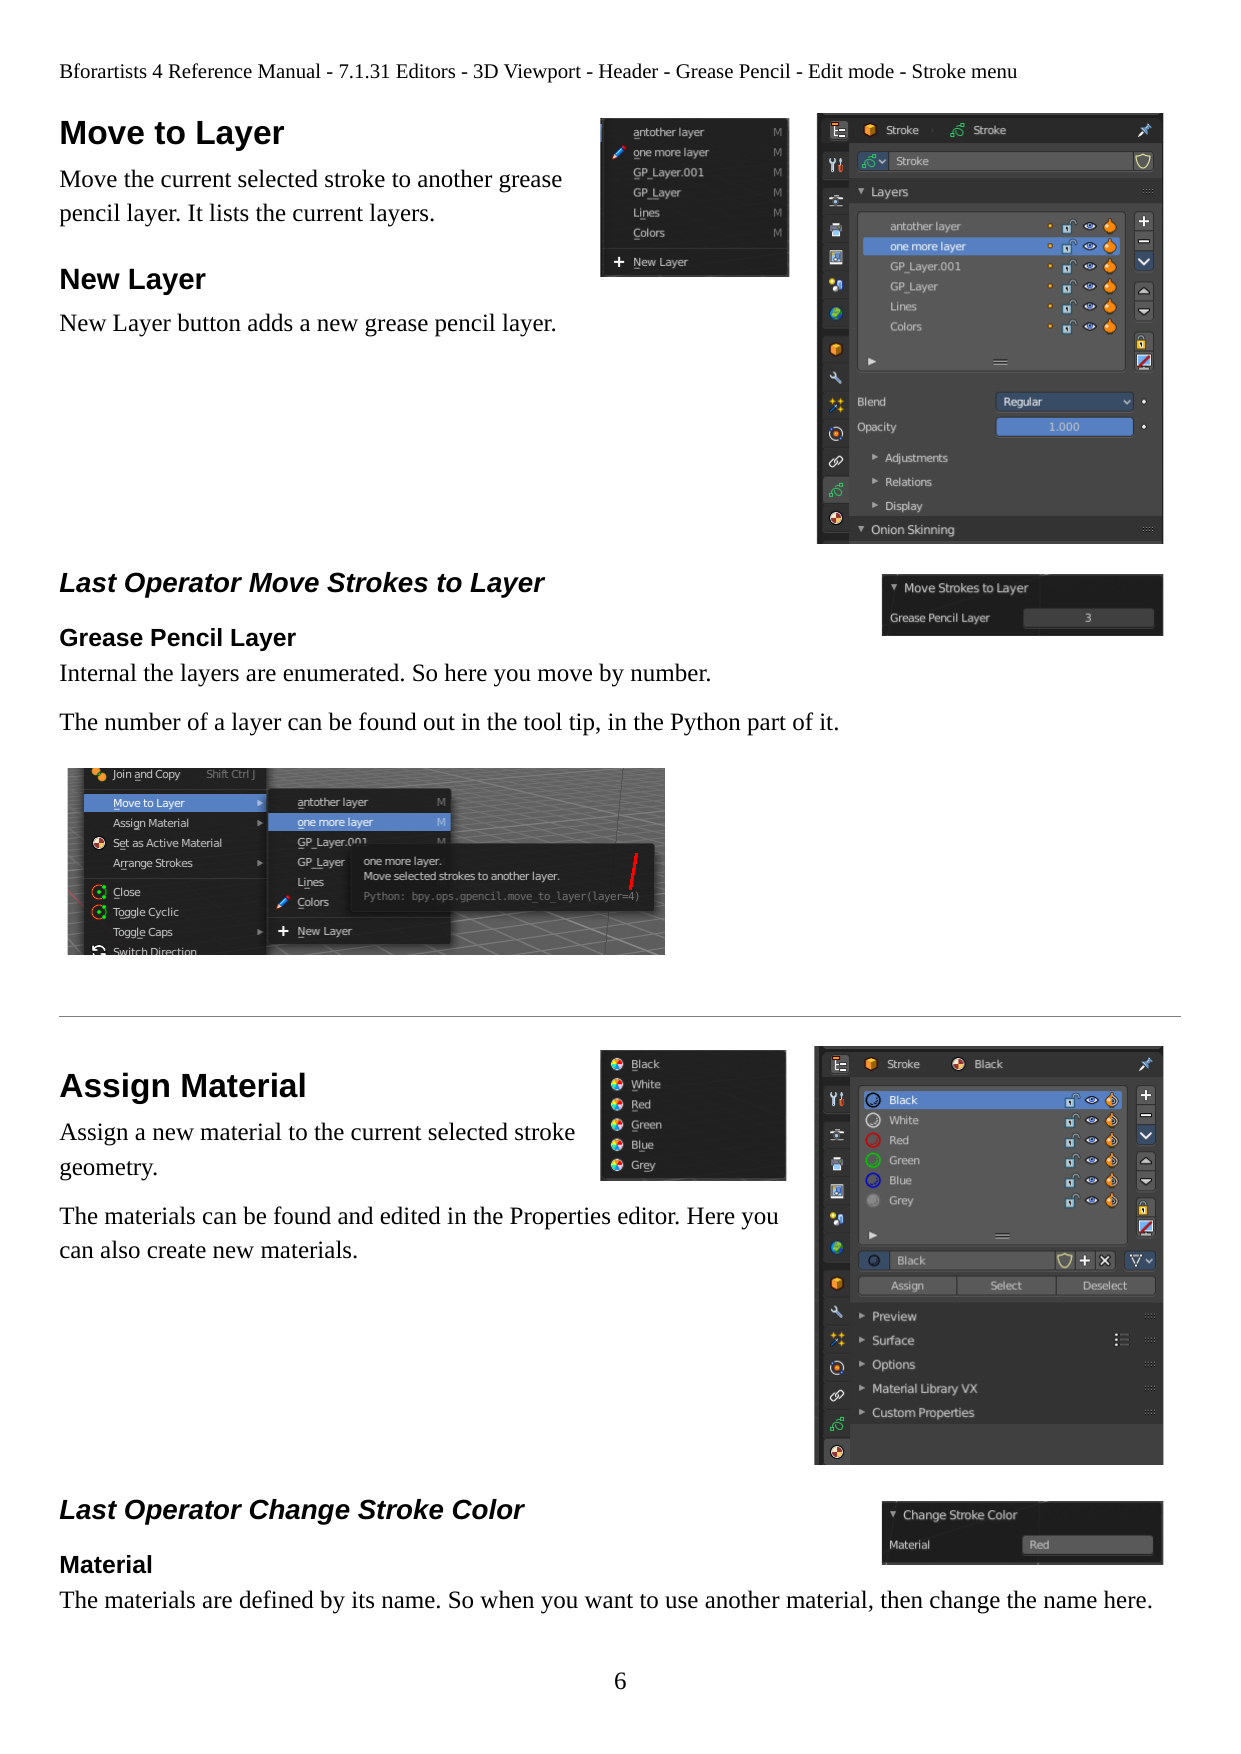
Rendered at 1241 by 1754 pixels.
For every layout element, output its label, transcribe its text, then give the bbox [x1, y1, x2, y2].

subtitle Grease Pencil Layer [59, 623, 1181, 651]
picture [881, 1501, 1164, 1565]
text The materials are defined by its name. So when you want to use another material, then change the name here. [59, 1585, 1181, 1613]
subtitle Move to Layer [59, 113, 816, 151]
text Assign a new material to the current selected stroke geometry. [59, 1117, 600, 1180]
picture [600, 1050, 787, 1181]
subtitle [1164, 262, 1181, 296]
picture [814, 1046, 1164, 1465]
subtitle New Layer [59, 262, 816, 296]
subtitle [1164, 113, 1181, 151]
text Internal the layers are enumerated. So here you move by number. [59, 658, 1181, 686]
subtitle [1164, 1066, 1181, 1105]
text New Layer button adds a new grease pencil layer. [59, 308, 816, 337]
subtitle Assign Material [59, 1066, 600, 1105]
subtitle Material [59, 1550, 1181, 1578]
picture [600, 118, 790, 277]
picture [816, 113, 1164, 544]
picture [881, 574, 1164, 636]
subtitle Last Operator Move Strokes to Layer [59, 566, 1181, 598]
text The number of a layer can be found out in the tool tip, in the Python part of it. [59, 707, 1181, 735]
picture [67, 768, 665, 955]
subtitle Last Operator Change Stroke Color [59, 1493, 1181, 1525]
subtitle [787, 1066, 814, 1105]
text Move the current selected stroke to another grease pencil layer. It lists the current layers. [59, 164, 600, 227]
text [787, 1117, 814, 1180]
text The materials can be found and edited in the Properties editor. Here you can also create new materials. [59, 1201, 814, 1264]
